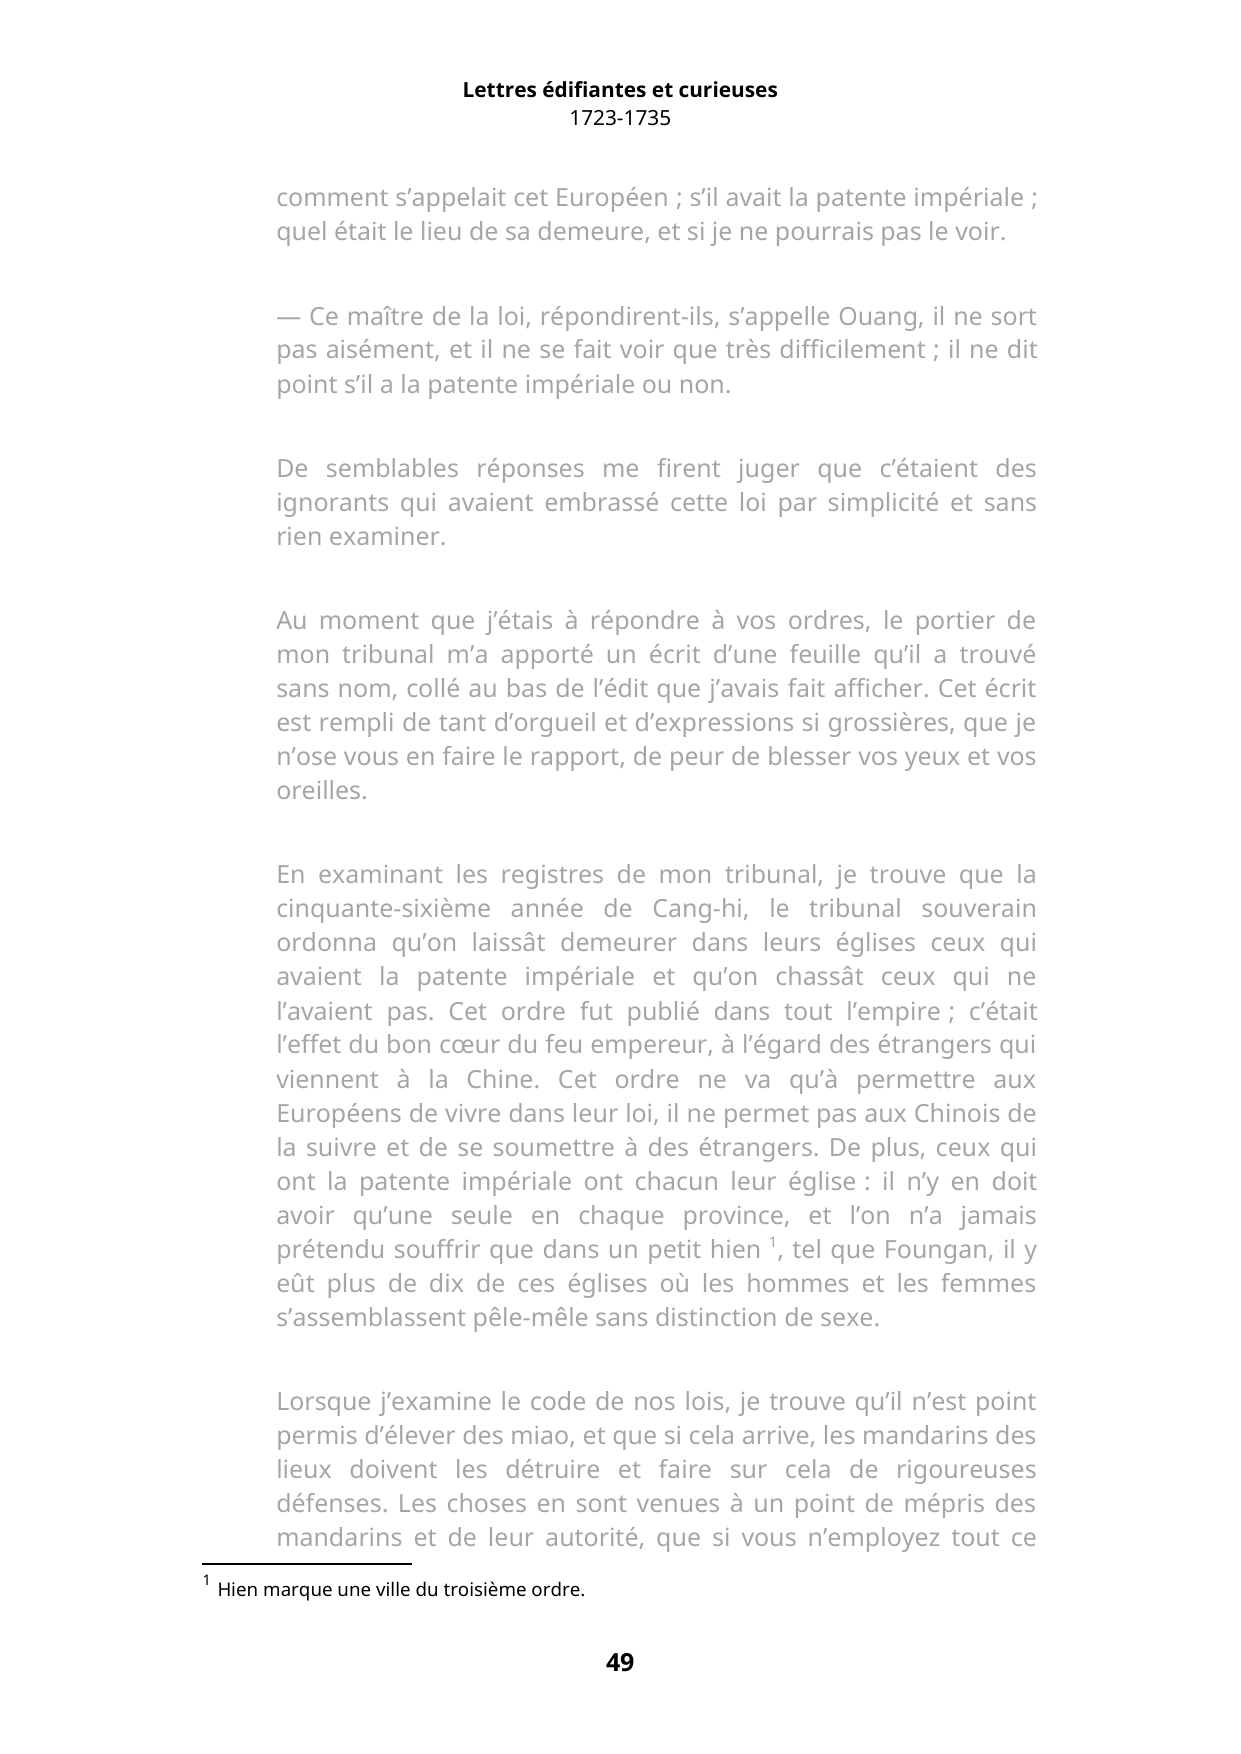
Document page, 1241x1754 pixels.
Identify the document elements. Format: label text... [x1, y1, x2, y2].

text Hien marque une ville du troisième ordre. [202, 1570, 1038, 1604]
text comment s’appelait cet Européen ; s’il avait la patente impériale ; quel était le lieu de sa demeure, et si je ne pourrais pas le voir. [276, 180, 1038, 248]
text Lorsque j’examine le code de nos lois, je trouve qu’il n’est point permis d’élever des miao, et que si cela arrive, les mandarins des lieux doivent les détruire et faire sur cela de rigoureuses défenses. Les choses en sont venues à un point de mépris des mandarins et de leur autorité, que si vous n’employez tout ce [276, 1384, 1038, 1554]
text Au moment que j’étais à répondre à vos ordres, le portier de mon tribunal m’a apporté un écrit d’une feuille qu’il a trouvé sans nom, collé au bas de l’édit que j’avais fait afficher. Cet écrit est rempli de tant d’orgueil et d’expressions si grossières, que je n’ose vous en faire le rapport, de peur de blesser vos yeux et vos oreilles. [276, 602, 1038, 807]
text De semblables réponses me firent juger que c’étaient des ignorants qui avaient embrassé cette loi par simplicité et sans rien examiner. [276, 450, 1038, 552]
text En examinant les registres de mon tribunal, je trouve que la cinquante-sixième année de Cang-hi, le tribunal souverain ordonna qu’on laissât demeurer dans leurs églises ceux qui avaient la patente impériale et qu’on chassât ceux qui ne l’avaient pas. Cet ordre fut publié dans tout l’empire ; c’était l’effet du bon cœur du feu empereur, à l’égard des étrangers qui viennent à la Chine. Cet ordre ne va qu’à permettre aux Européens de vivre dans leur loi, il ne permet pas aux Chinois de la suivre et de se soumettre à des étrangers. De plus, ceux qui ont la patente impériale ont chacun leur église : il n’y en doit avoir qu’une seule en chaque province, et l’on n’a jamais prétendu souffrir que dans un petit hien , tel que Foungan, il y eût plus de dix de ces églises où les hommes et les femmes s’assemblassent pêle-mêle sans distinction de sexe. [276, 857, 1038, 1334]
text — Ce maître de la loi, répondirent-ils, s’appelle Ouang, il ne sort pas aisément, et il ne se fait voir que très difficilement ; il ne dit point s’il a la patente impériale ou non. [276, 298, 1038, 400]
